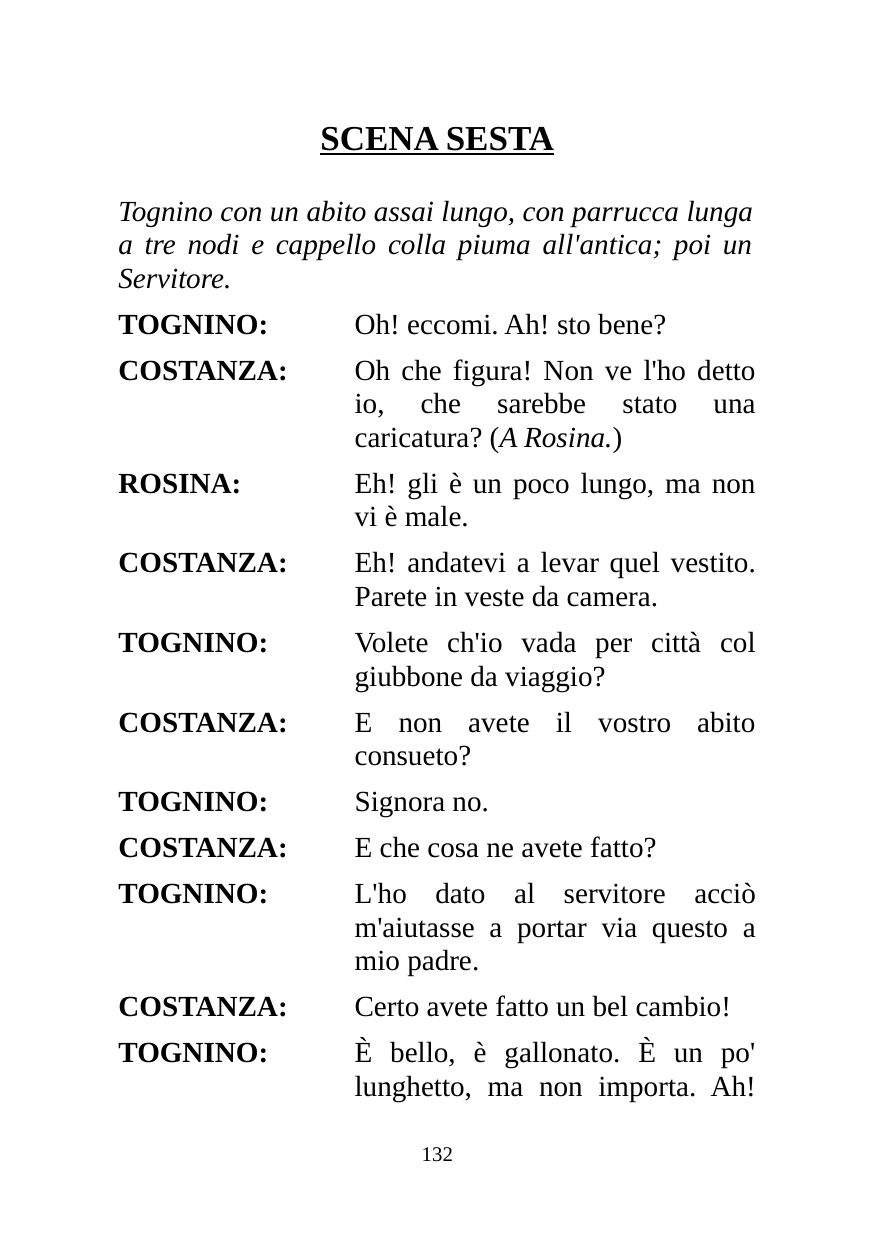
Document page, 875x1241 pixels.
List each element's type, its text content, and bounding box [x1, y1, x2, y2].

subtitle SCENA SESTA [118, 118, 756, 158]
text COSTANZA: E non avete il vostro abito consueto? [118, 705, 756, 772]
text COSTANZA: Certo avete fatto un bel cambio! [118, 989, 756, 1023]
text TOGNINO: Oh! eccomi. Ah! sto bene? [118, 307, 756, 340]
text COSTANZA: Oh che figura! Non ve l'ho detto io, che sarebbe stato una caricatura? (A Rosina.) [118, 353, 756, 453]
text TOGNINO: È bello, è gallonato. È un po' lunghetto, ma non importa. Ah! [118, 1036, 756, 1103]
text TOGNINO: L'ho dato al servitore acciò m'aiutasse a portar via questo a mio padre. [118, 876, 756, 977]
text COSTANZA: Eh! andatevi a levar quel vestito. Parete in veste da camera. [118, 546, 756, 613]
text COSTANZA: E che cosa ne avete fatto? [118, 830, 756, 864]
text ROSINA: Eh! gli è un poco lungo, ma non vi è male. [118, 466, 756, 533]
text Tognino con un abito assai lungo, con parrucca lunga a tre nodi e cappello colla piuma all'antica; poi un Servitore. [118, 194, 756, 294]
text TOGNINO: Signora no. [118, 784, 756, 818]
text TOGNINO: Volete ch'io vada per città col giubbone da viaggio? [118, 625, 756, 692]
